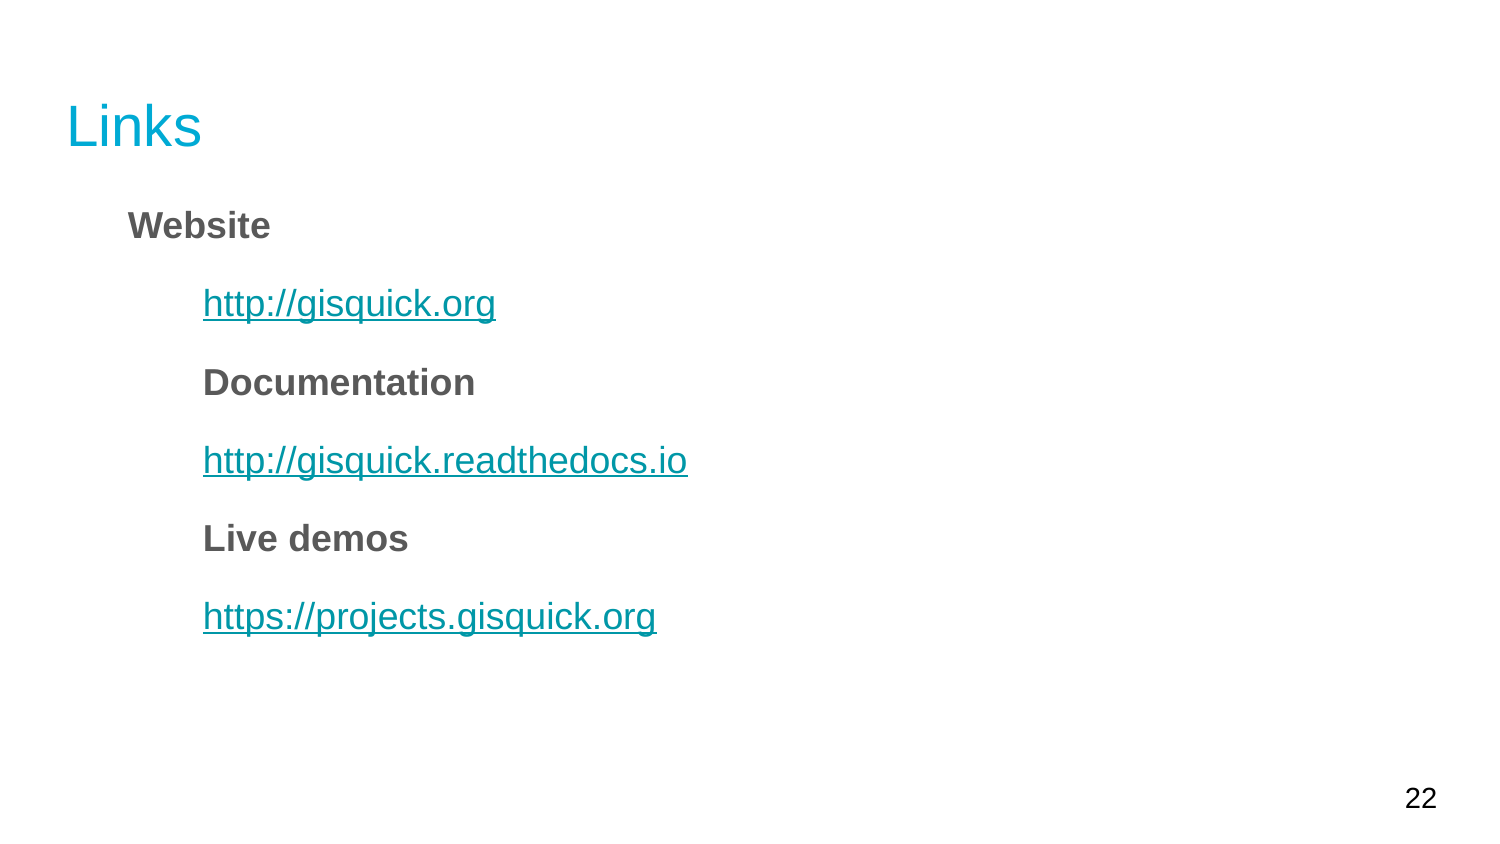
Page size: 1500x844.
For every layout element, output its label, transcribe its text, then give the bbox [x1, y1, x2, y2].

title Links [51, 72, 1449, 167]
list Website http://gisquick.org Documentation http://gisquick.readthedocs.io Live demos https://projects.gisquick.org [112, 185, 1388, 783]
slide_number [1389, 764, 1480, 830]
